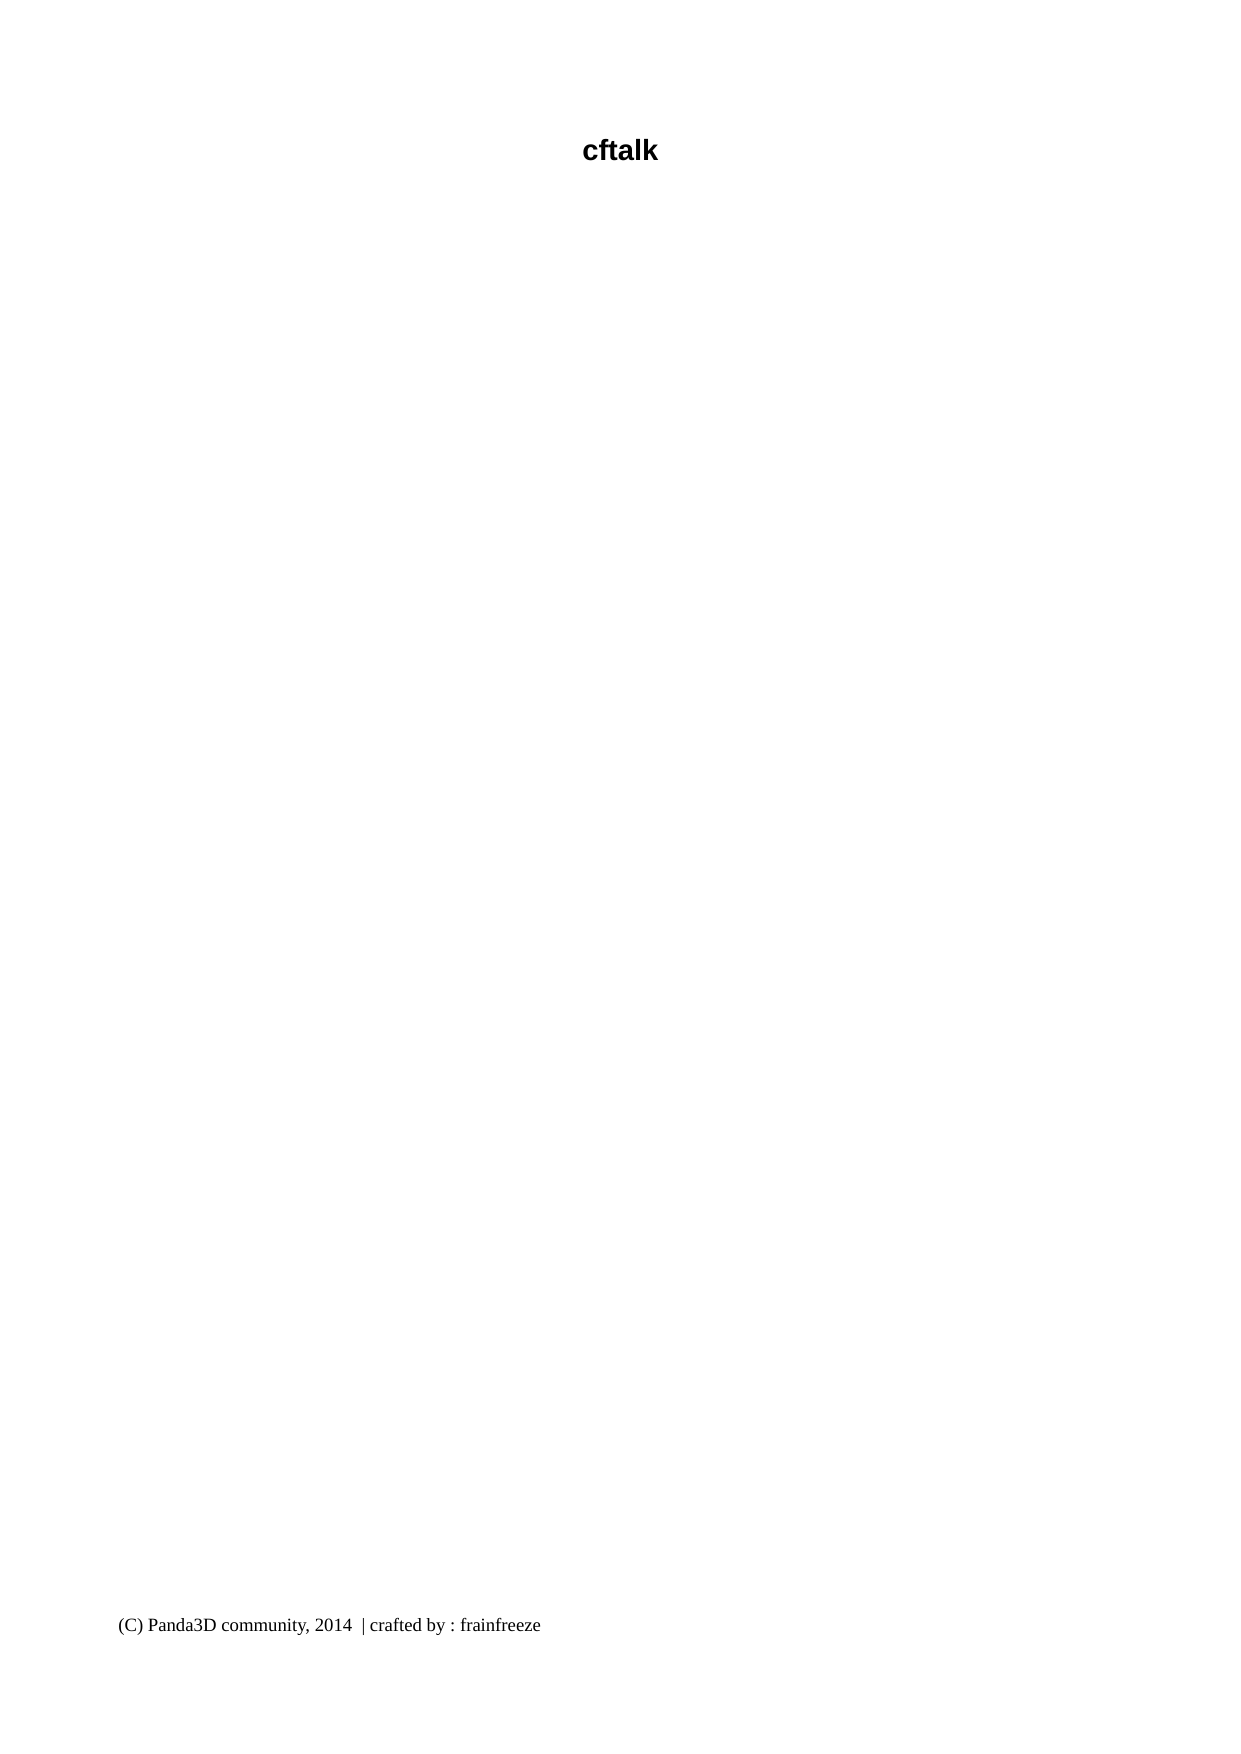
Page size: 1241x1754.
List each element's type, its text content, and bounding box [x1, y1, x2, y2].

subtitle cftalk [118, 133, 1122, 166]
